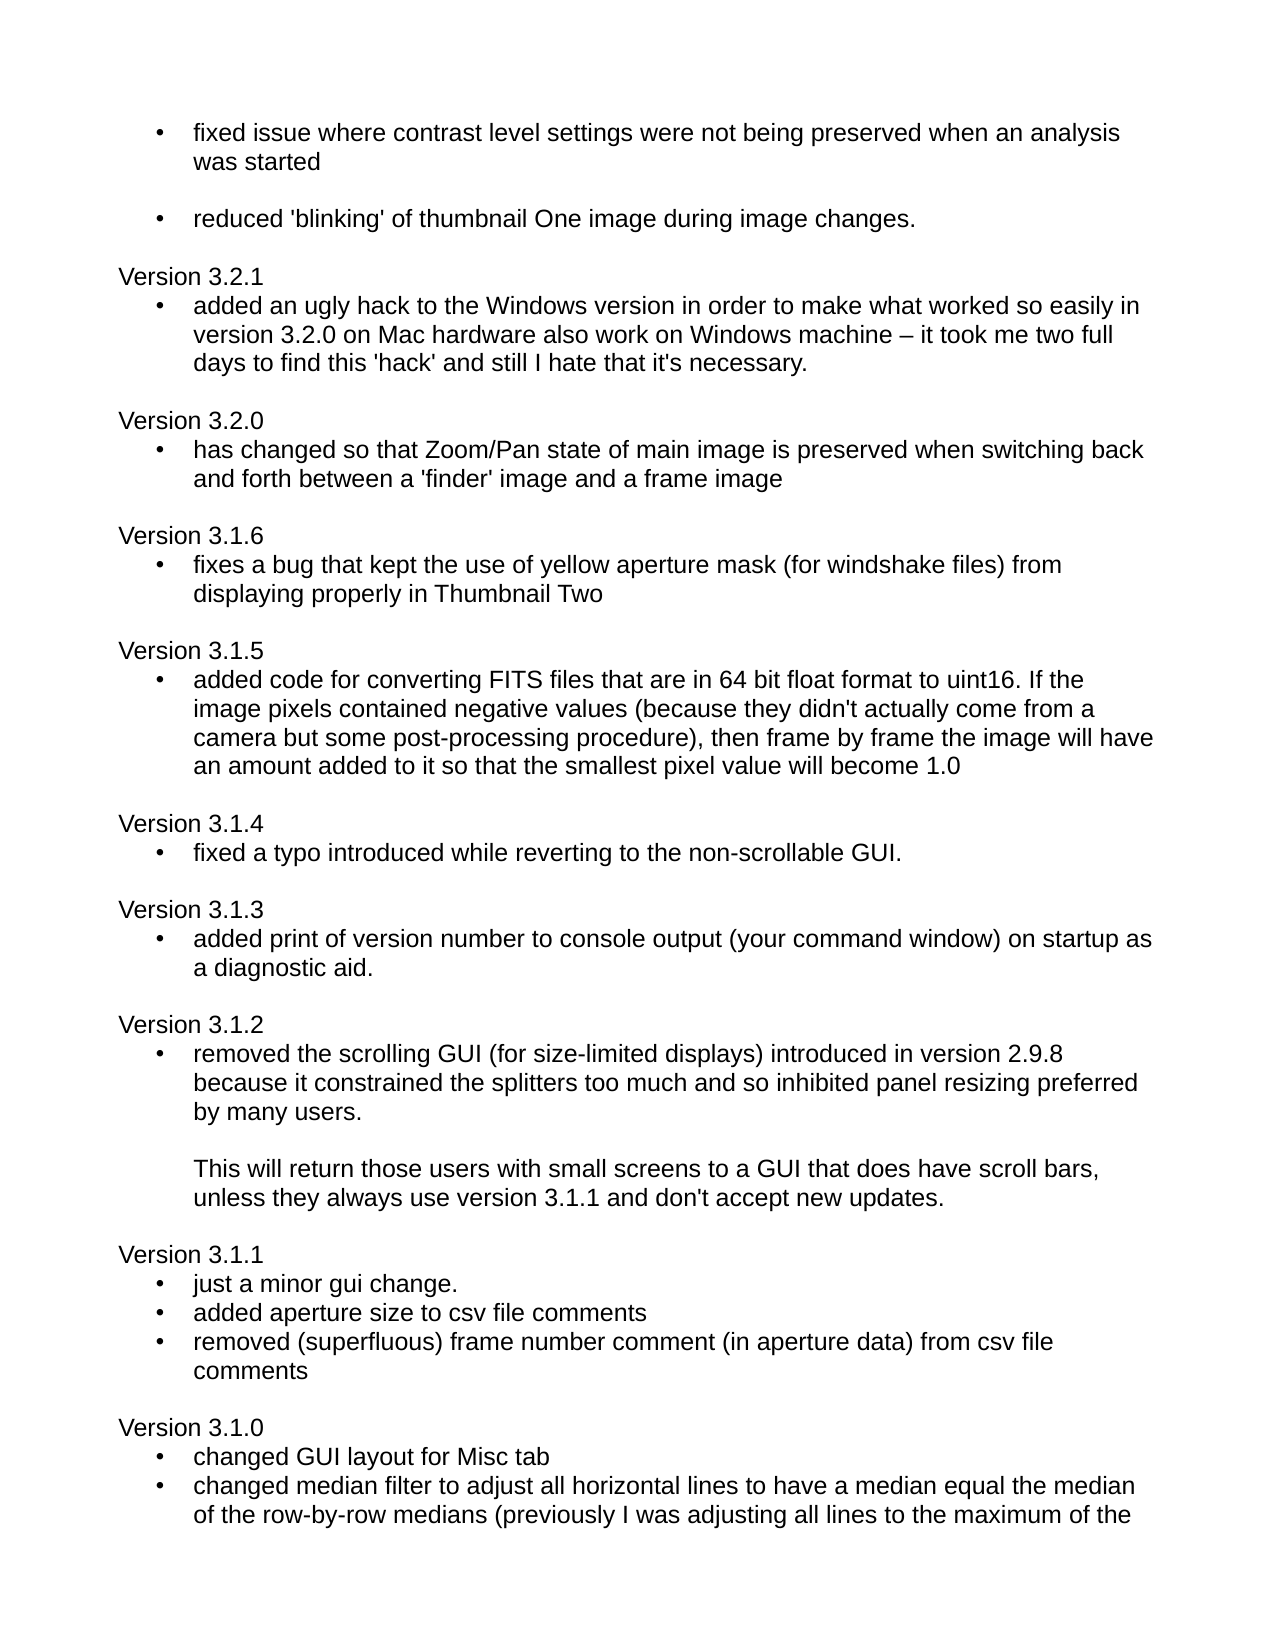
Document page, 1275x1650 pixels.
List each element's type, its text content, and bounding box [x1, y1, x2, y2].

list fixes a bug that kept the use of yellow aperture mask (for windshake files) from displaying properly in Thumbnail Two [156, 550, 1157, 607]
list changed GUI layout for Misc tab [156, 1442, 1157, 1471]
text Version 3.1.3 [118, 895, 1157, 924]
list fixed issue where contrast level settings were not being preserved when an analysis was started [156, 118, 1157, 204]
list changed median filter to adjust all horizontal lines to have a median equal the median of the row-by-row medians (previously I was adjusting all lines to the maximum of the [156, 1471, 1157, 1528]
list added an ugly hack to the Windows version in order to make what worked so easily in version 3.2.0 on Mac hardware also work on Windows machine – it took me two full days to find this 'hack' and still I hate that it's necessary. [156, 291, 1157, 406]
text Version 3.2.0 [118, 406, 1157, 435]
text Version 3.1.5 [118, 636, 1157, 665]
list just a minor gui change. [156, 1269, 1157, 1298]
text Version 3.1.2 [118, 1010, 1157, 1039]
list added print of version number to console output (your command window) on startup as a diagnostic aid. [156, 924, 1157, 1010]
text Version 3.1.4 [118, 809, 1157, 837]
list added aperture size to csv file comments [156, 1298, 1157, 1327]
text Version 3.1.1 [118, 1240, 1157, 1269]
list reduced 'blinking' of thumbnail One image during image changes. [156, 204, 1157, 262]
text Version 3.2.1 [118, 262, 1157, 291]
list removed the scrolling GUI (for size-limited displays) introduced in version 2.9.8 because it constrained the splitters too much and so inhibited panel resizing preferred by many users. This will return those users with small screens to a GUI that does have scroll bars, unless they always use version 3.1.1 and don't accept new updates. [156, 1039, 1157, 1240]
list removed (superfluous) frame number comment (in aperture data) from csv file comments [156, 1327, 1157, 1413]
text Version 3.1.6 [118, 521, 1157, 550]
text Version 3.1.0 [118, 1413, 1157, 1442]
list has changed so that Zoom/Pan state of main image is preserved when switching back and forth between a 'finder' image and a frame image [156, 435, 1157, 521]
list added code for converting FITS files that are in 64 bit float format to uint16. If the image pixels contained negative values (because they didn't actually come from a camera but some post-processing procedure), then frame by frame the image will have an amount added to it so that the smallest pixel value will become 1.0 [156, 665, 1157, 780]
list fixed a typo introduced while reverting to the non-scrollable GUI. [156, 837, 1157, 895]
